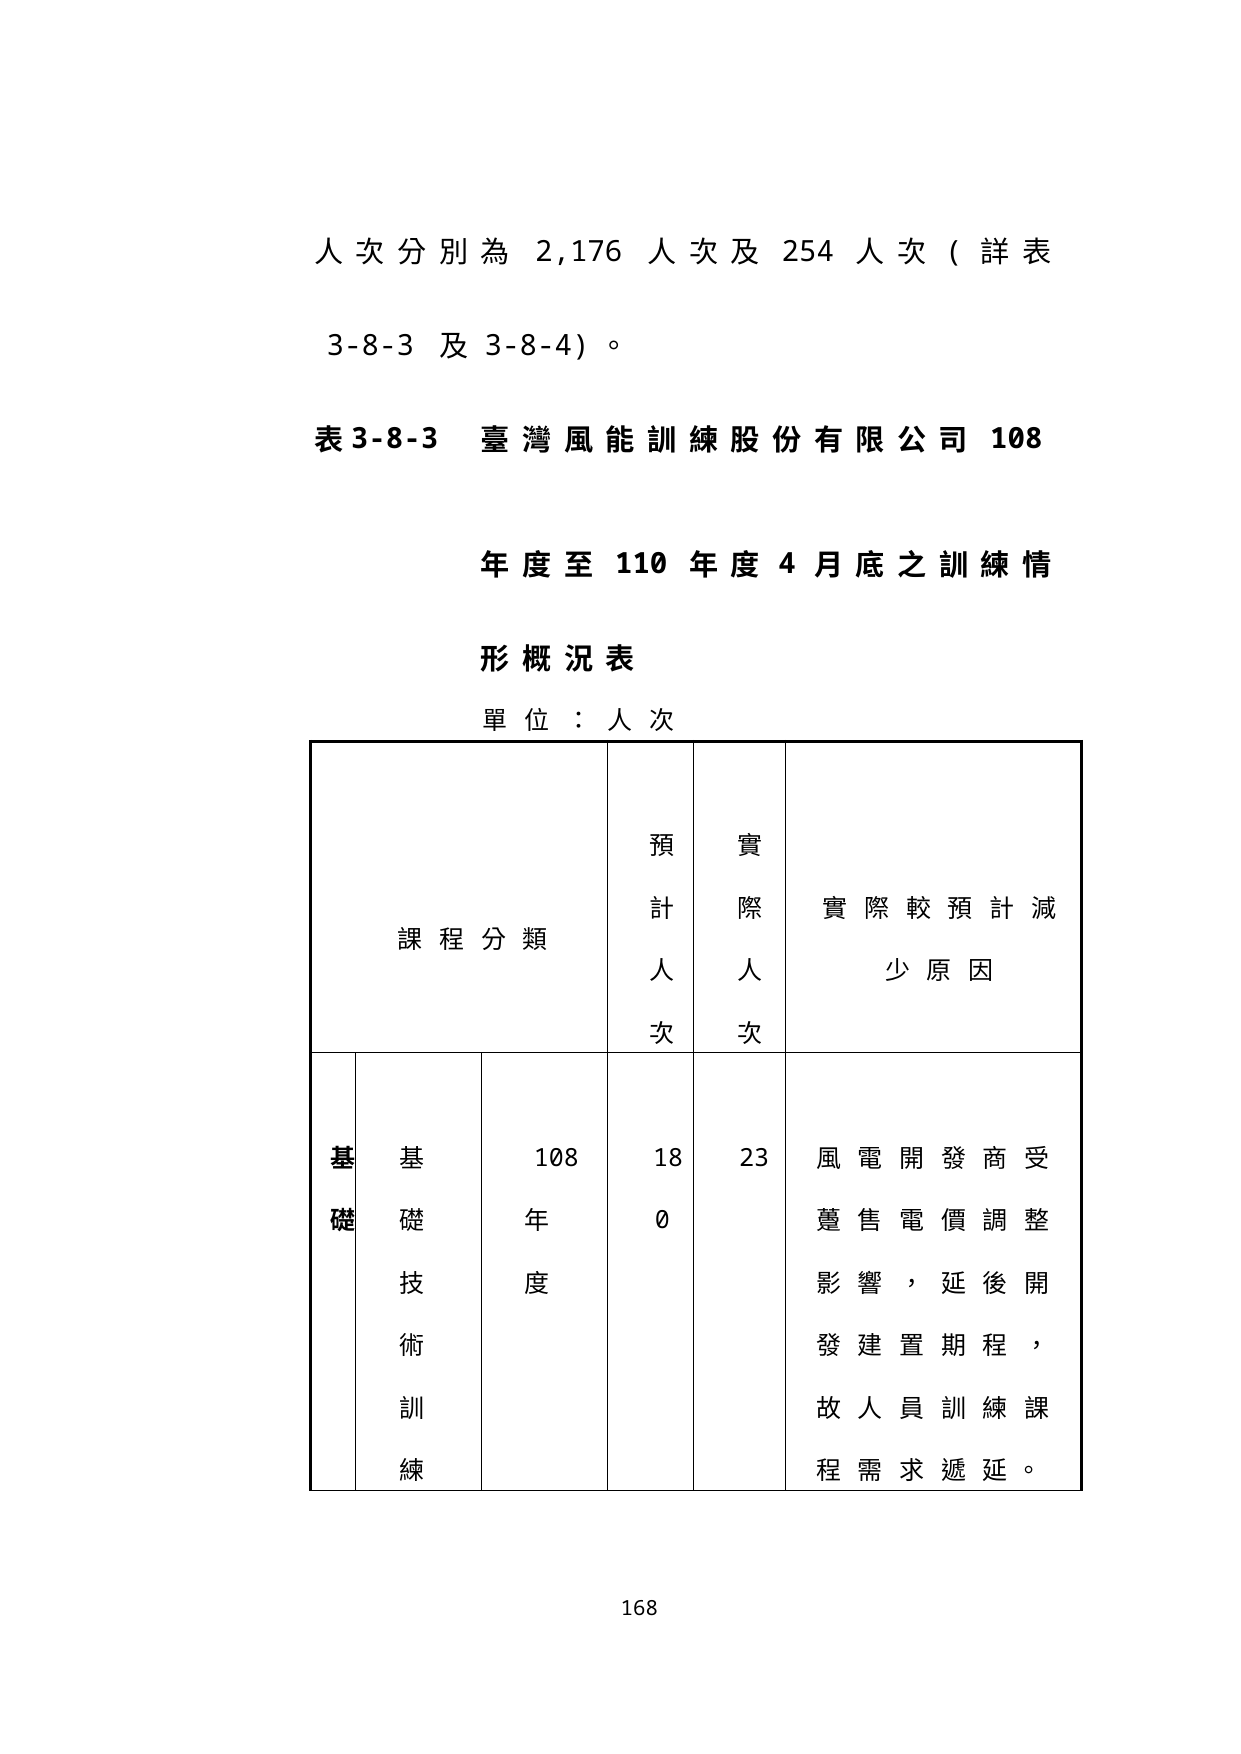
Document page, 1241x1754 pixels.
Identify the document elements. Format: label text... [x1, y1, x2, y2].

text 表3-8-3 臺灣風能訓練股份有限公司108年度至110年度4月底之訓練情形概況表 單位：人次 [299, 365, 1058, 740]
text 人次分別為2,176人次及254人次(詳表3-8-3及3-8-4)。 [301, 177, 1058, 365]
table_header 課程分類 [312, 743, 607, 1052]
table_header 實際人次 [694, 743, 785, 1052]
table_cell 23 [694, 1053, 785, 1490]
table_cell 180 [608, 1053, 693, 1490]
table_header 預計人次 [608, 743, 693, 1052]
table_cell 108年度 [482, 1053, 607, 1490]
table_header 實際較預計減少原因 [786, 743, 1080, 1052]
table_cell 基礎 [312, 1053, 355, 1490]
table_cell 基礎技術訓練 [356, 1053, 481, 1490]
table_cell 風電開發商受躉售電價調整影響，延後開發建置期程，故人員訓練課程需求遞延。 [786, 1053, 1080, 1490]
